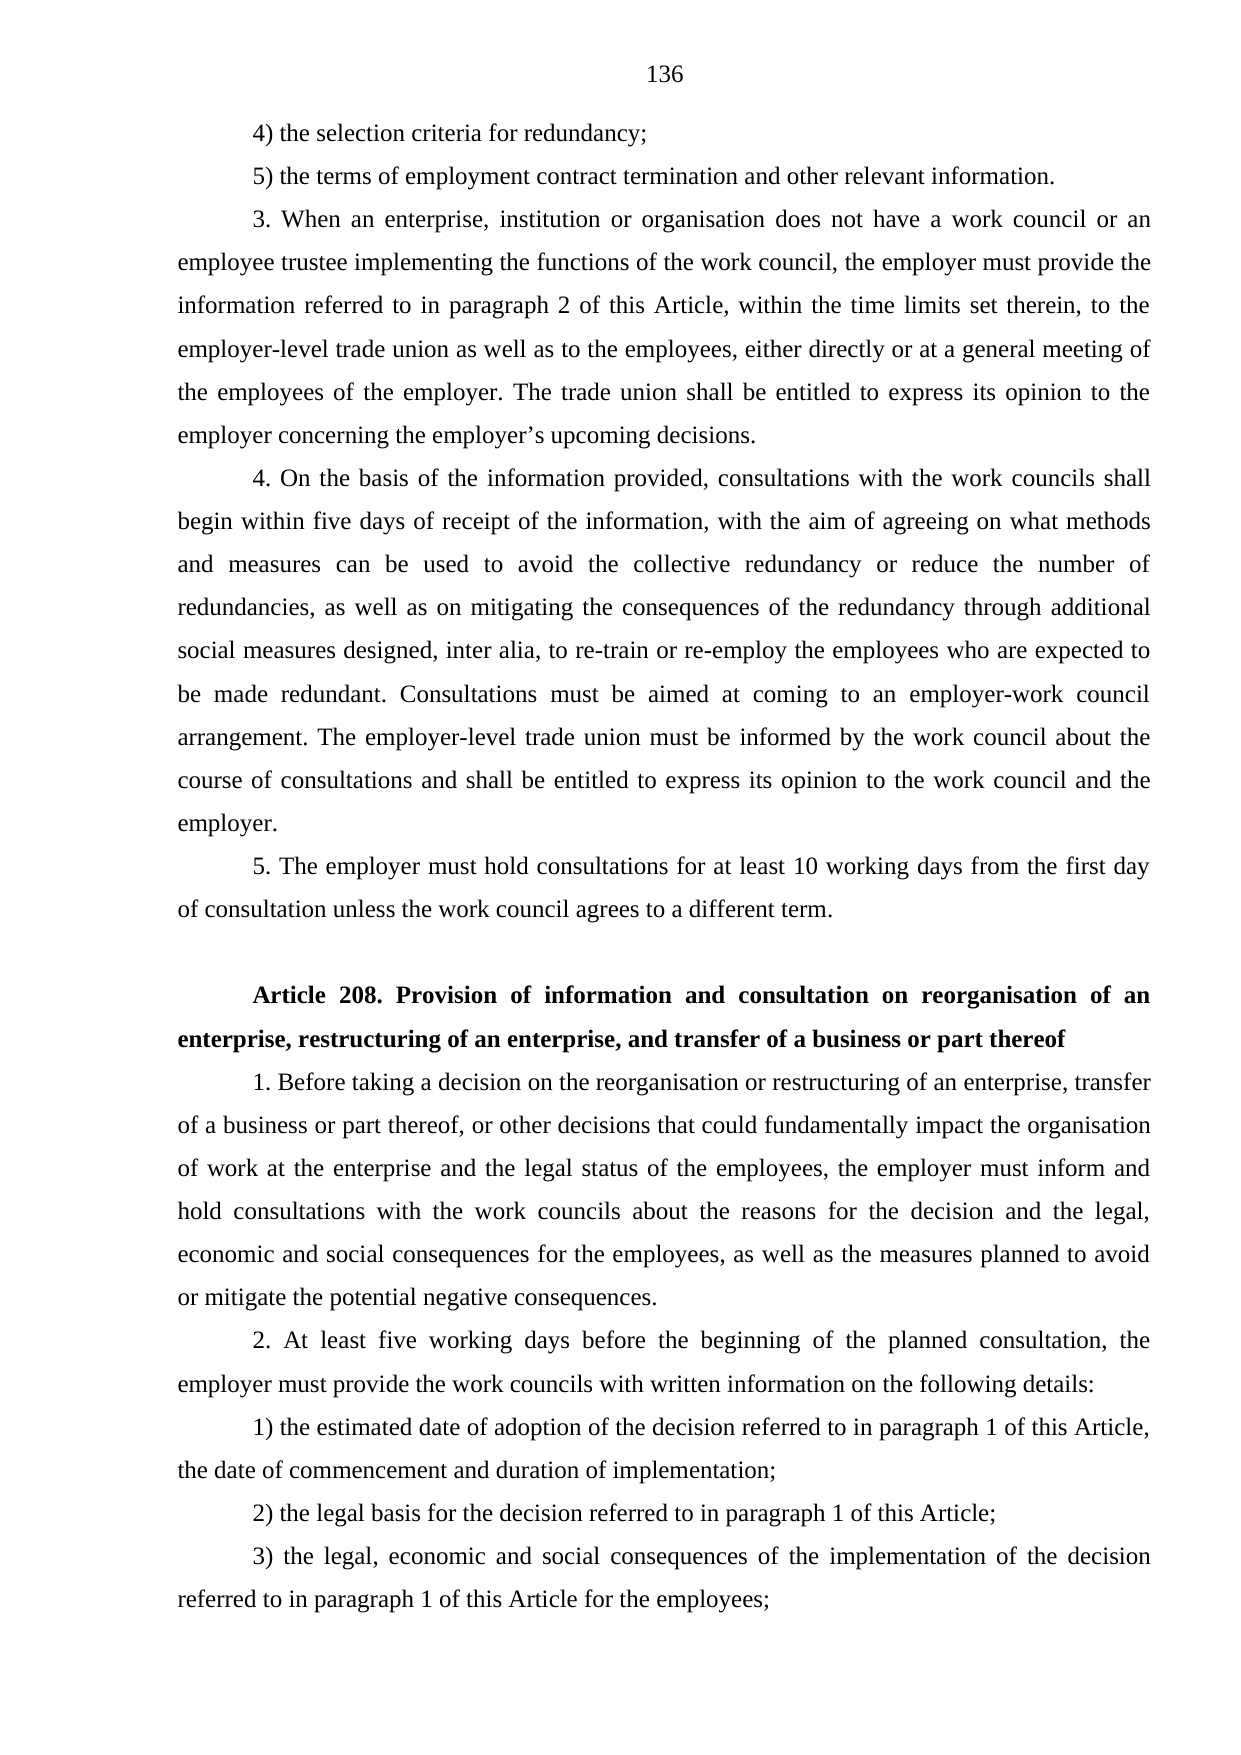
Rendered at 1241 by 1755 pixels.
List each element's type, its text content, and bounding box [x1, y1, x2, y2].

text 1) the estimated date of adoption of the decision referred to in paragraph 1 of this Article, the date of commencement and duration of implementation; [177, 1412, 1152, 1484]
text 3. When an enterprise, institution or organisation does not have a work council or an employee trustee implementing the functions of the work council, the employer must provide the information referred to in paragraph 2 of this Article, within the time limits set therein, to the employer-level trade union as well as to the employees, either directly or at a general meeting of the employees of the employer. The trade union shall be entitled to express its opinion to the employer concerning the employer’s upcoming decisions. [177, 204, 1152, 449]
text 2. At least five working days before the beginning of the planned consultation, the employer must provide the work councils with written information on the following details: [177, 1326, 1152, 1397]
text 1. Before taking a decision on the reorganisation or restructuring of an enterprise, transfer of a business or part thereof, or other decisions that could fundamentally impact the organisation of work at the enterprise and the legal status of the employees, the employer must inform and hold consultations with the work councils about the reasons for the decision and the legal, economic and social consequences for the employees, as well as the measures planned to avoid or mitigate the potential negative consequences. [177, 1067, 1152, 1311]
text Article 208. Provision of information and consultation on reorganisation of an enterprise, restructuring of an enterprise, and transfer of a business or part thereof [177, 981, 1152, 1052]
text 4. On the basis of the information provided, consultations with the work councils shall begin within five days of receipt of the information, with the aim of agreeing on what methods and measures can be used to avoid the collective redundancy or reduce the number of redundancies, as well as on mitigating the consequences of the redundancy through additional social measures designed, inter alia, to re-train or re-employ the employees who are expected to be made redundant. Consultations must be aimed at coming to an employer-work council arrangement. The employer-level trade union must be informed by the work council about the course of consultations and shall be entitled to express its opinion to the work council and the employer. [177, 463, 1152, 837]
text 2) the legal basis for the decision referred to in paragraph 1 of this Article; [177, 1498, 1152, 1527]
text 5. The employer must hold consultations for at least 10 working days from the first day of consultation unless the work council agrees to a different term. [177, 851, 1152, 923]
text 5) the terms of employment contract termination and other relevant information. [177, 161, 1152, 190]
text 3) the legal, economic and social consequences of the implementation of the decision referred to in paragraph 1 of this Article for the employees; [177, 1541, 1152, 1613]
text 4) the selection criteria for redundancy; [177, 118, 1152, 147]
